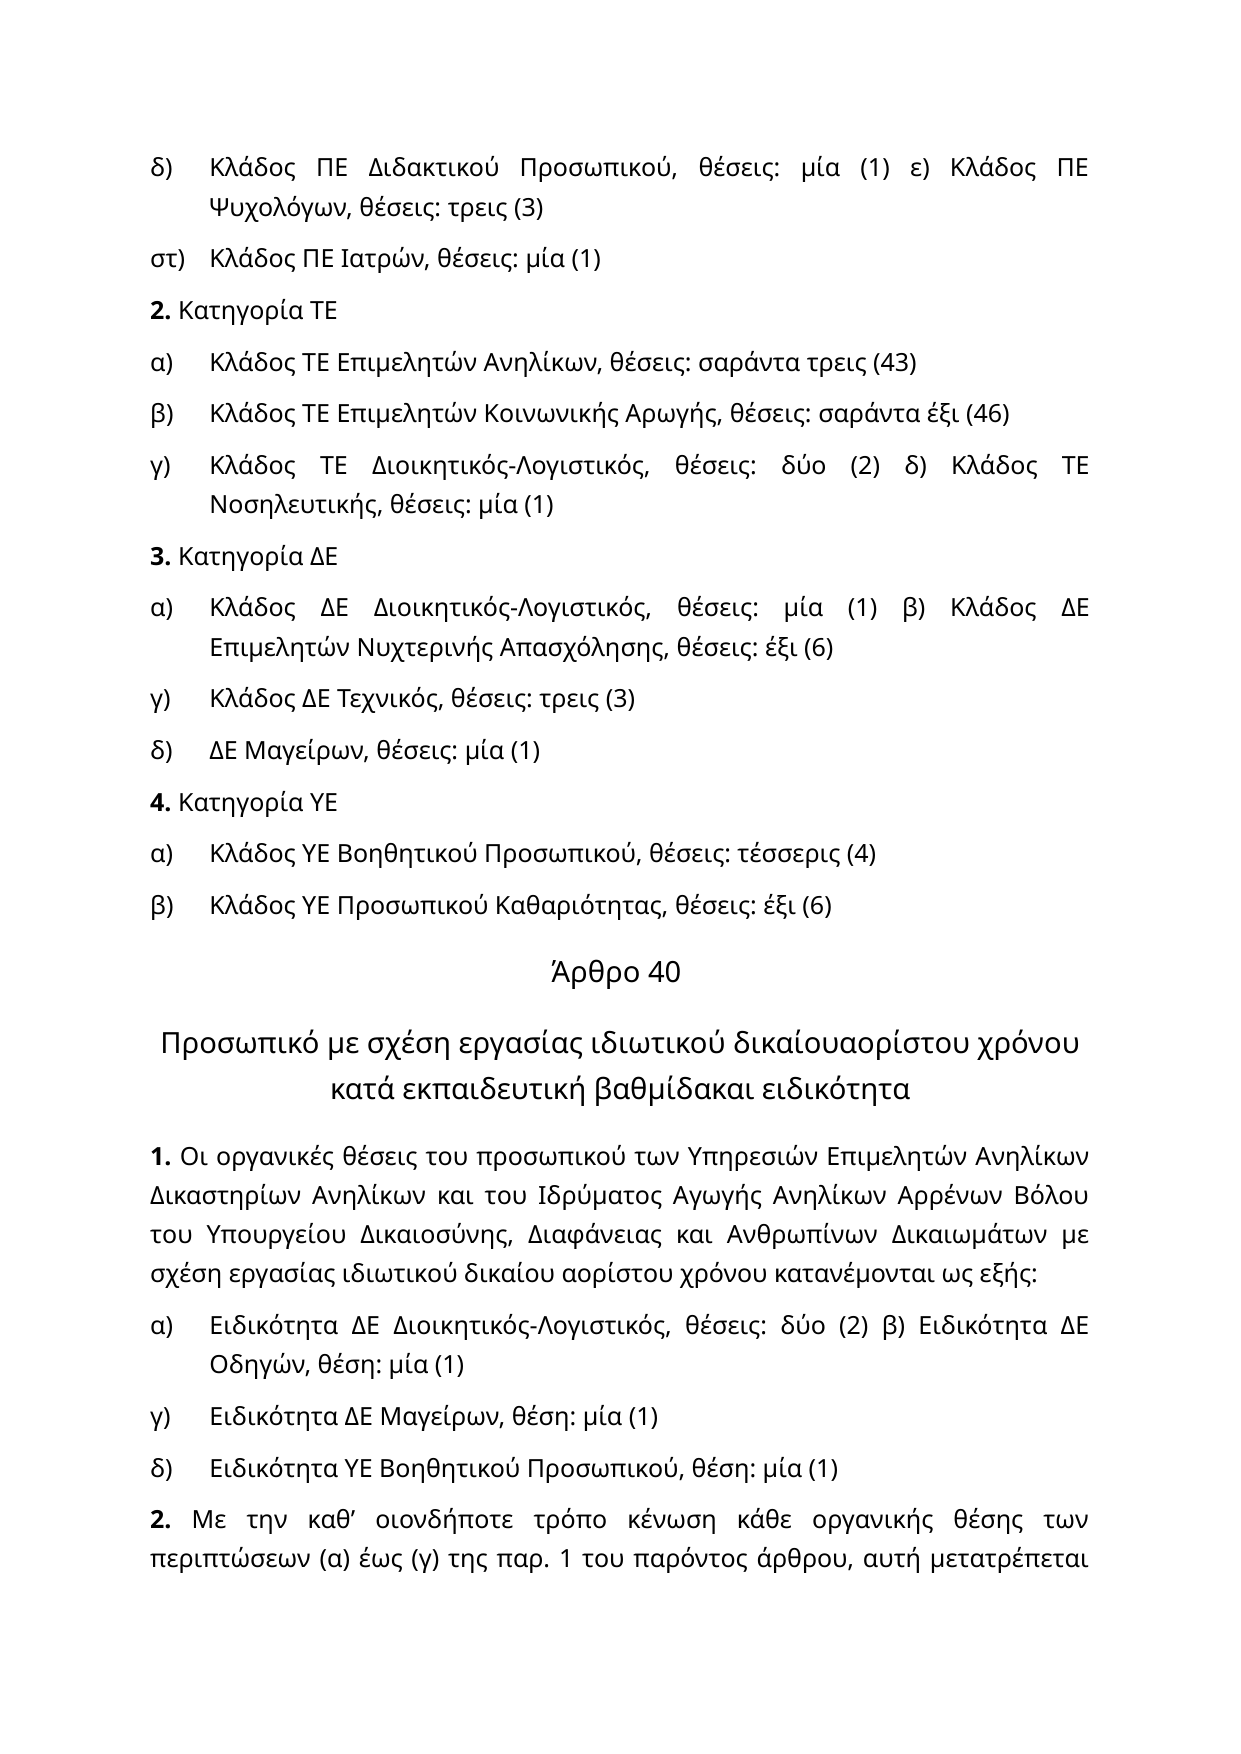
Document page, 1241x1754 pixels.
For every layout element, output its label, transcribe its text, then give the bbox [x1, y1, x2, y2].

list δ) Ειδικότητα ΥΕ Βοηθητικού Προσωπικού, θέση: μία (1) [150, 1450, 1090, 1484]
text 2. Με την καθ’ οιονδήποτε τρόπο κένωση κάθε οργανικής θέσης των περιπτώσεων (α) έως (γ) της παρ. 1 του παρόντος άρθρου, αυτή μετατρέπεται [150, 1502, 1090, 1575]
list στ) Κλάδος ΠΕ Ιατρών, θέσεις: μία (1) [150, 241, 1090, 275]
text 3. Κατηγορία ΔΕ [150, 538, 1090, 572]
list α) Κλάδος ΤΕ Επιμελητών Ανηλίκων, θέσεις: σαράντα τρεις (43) [150, 344, 1090, 378]
list γ) Ειδικότητα ΔΕ Μαγείρων, θέση: μία (1) [150, 1398, 1090, 1433]
list γ) Κλάδος ΔΕ Τεχνικός, θέσεις: τρεις (3) [150, 681, 1090, 715]
subtitle Άρθρο 40 [150, 952, 1090, 991]
list α) Κλάδος ΥΕ Βοηθητικού Προσωπικού, θέσεις: τέσσερις (4) [150, 836, 1090, 870]
list α) Κλάδος ΔΕ Διοικητικός-Λογιστικός, θέσεις: μία (1) β) Κλάδος ΔΕ Επιμελητών Νυχτερινής Απασχόλησης, θέσεις: έξι (6) [150, 590, 1090, 663]
list γ) Κλάδος ΤΕ Διοικητικός-Λογιστικός, θέσεις: δύο (2) δ) Κλάδος ΤΕ Νοσηλευτικής, θέσεις: μία (1) [150, 447, 1090, 521]
list δ) Κλάδος ΠΕ Διδακτικού Προσωπικού, θέσεις: μία (1) ε) Κλάδος ΠΕ Ψυχολόγων, θέσεις: τρεις (3) [150, 150, 1090, 223]
text 2. Κατηγορία ΤΕ [150, 292, 1090, 327]
list δ) ΔΕ Μαγείρων, θέσεις: μία (1) [150, 732, 1090, 767]
subtitle Προσωπικό με σχέση εργασίας ιδιωτικού δικαίουαορίστου χρόνου κατά εκπαιδευτική βαθμίδακαι ειδικότητα [150, 1022, 1090, 1108]
text 4. Κατηγορία ΥΕ [150, 784, 1090, 818]
list β) Κλάδος ΤΕ Επιμελητών Κοινωνικής Αρωγής, θέσεις: σαράντα έξι (46) [150, 396, 1090, 430]
text 1. Οι οργανικές θέσεις του προσωπικού των Υπηρεσιών Επιμελητών Ανηλίκων Δικαστηρίων Ανηλίκων και του Ιδρύματος Αγωγής Ανηλίκων Αρρένων Βόλου του Υπουργείου Δικαιοσύνης, Διαφάνειας και Ανθρωπίνων Δικαιωμάτων με σχέση εργασίας ιδιωτικού δικαίου αορίστου χρόνου κατανέμονται ως εξής: [150, 1138, 1090, 1290]
list α) Ειδικότητα ΔΕ Διοικητικός-Λογιστικός, θέσεις: δύο (2) β) Ειδικότητα ΔΕ Οδηγών, θέση: μία (1) [150, 1308, 1090, 1381]
list β) Κλάδος ΥΕ Προσωπικού Καθαριότητας, θέσεις: έξι (6) [150, 887, 1090, 922]
